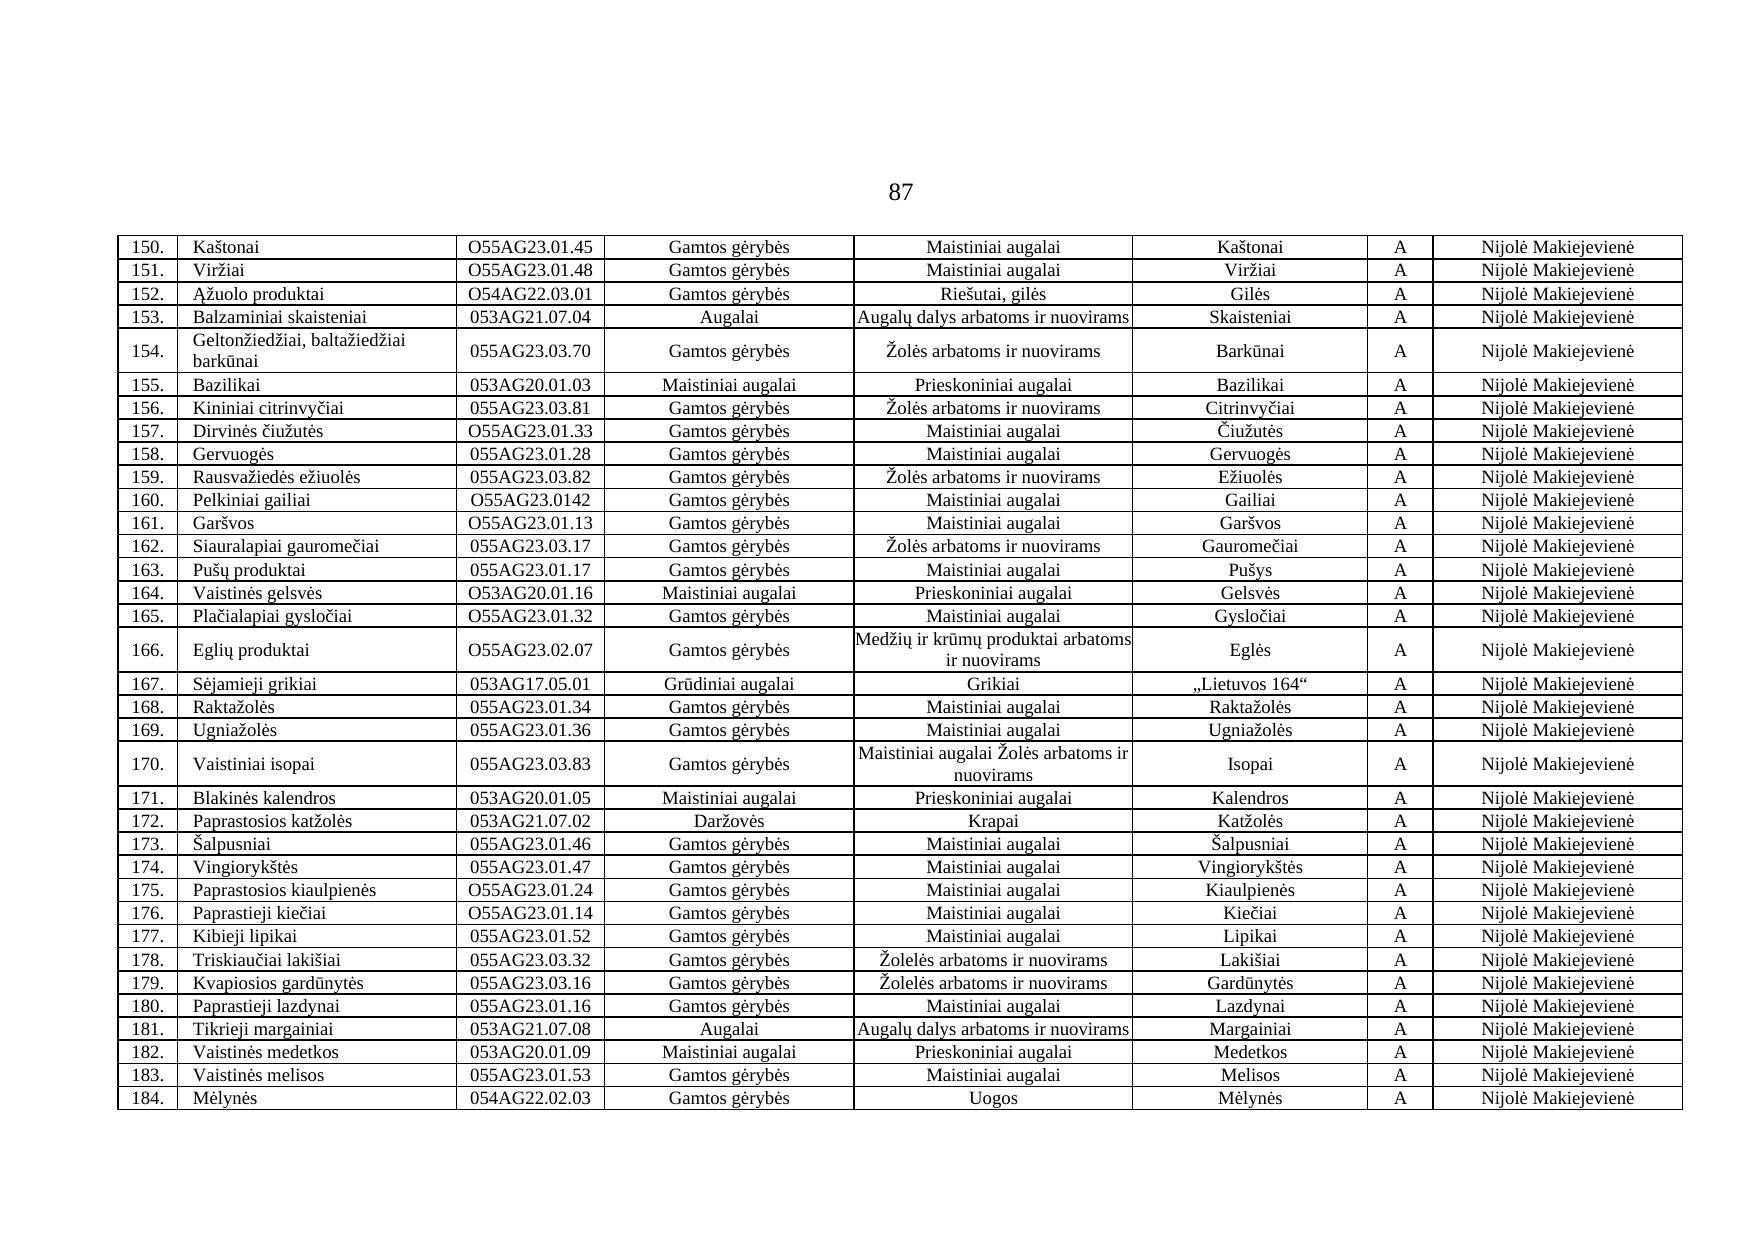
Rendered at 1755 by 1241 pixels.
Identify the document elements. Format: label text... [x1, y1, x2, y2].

table_cell Nijolė Makiejevienė [1434, 948, 1682, 970]
table_cell Geltonžiedžiai, baltažiedžiai barkūnai [178, 329, 456, 372]
table_cell Kininiai citrinvyčiai [178, 397, 456, 418]
table_cell Maistiniai augalai [855, 719, 1132, 740]
table_cell Melisos [1133, 1064, 1367, 1086]
table_cell O55AG23.01.13 [457, 512, 604, 534]
table_cell 178. [119, 948, 177, 970]
table_cell A [1368, 260, 1432, 281]
table_cell 158. [119, 443, 177, 464]
table_cell 182. [119, 1041, 177, 1062]
table_cell Nijolė Makiejevienė [1434, 420, 1682, 441]
table_cell A [1368, 306, 1432, 327]
table_cell Nijolė Makiejevienė [1434, 1041, 1682, 1062]
table_cell A [1368, 582, 1432, 603]
table_cell A [1368, 466, 1432, 487]
table_cell Prieskoniniai augalai [855, 582, 1132, 603]
table_cell Prieskoniniai augalai [855, 1041, 1132, 1062]
table_cell Triskiaučiai lakišiai [178, 948, 456, 970]
table_cell O55AG23.0142 [457, 489, 604, 511]
table_cell A [1368, 972, 1432, 993]
table_cell 165. [119, 605, 177, 626]
table_cell O55AG23.01.48 [457, 260, 604, 281]
table_cell Nijolė Makiejevienė [1434, 260, 1682, 281]
table_cell Nijolė Makiejevienė [1434, 283, 1682, 304]
table_cell A [1368, 489, 1432, 511]
table_cell Kiečiai [1133, 902, 1367, 924]
table_cell Gamtos gėrybės [605, 696, 853, 717]
table_cell Augalų dalys arbatoms ir nuovirams [855, 306, 1132, 327]
table_cell Nijolė Makiejevienė [1434, 512, 1682, 534]
table_cell Nijolė Makiejevienė [1434, 397, 1682, 418]
table_cell Maistiniai augalai [855, 1064, 1132, 1086]
table_cell Gamtos gėrybės [605, 972, 853, 993]
table_cell O54AG22.03.01 [457, 283, 604, 304]
table_cell Nijolė Makiejevienė [1434, 605, 1682, 626]
table_cell Žolės arbatoms ir nuovirams [855, 535, 1132, 557]
table_cell Šalpusniai [178, 833, 456, 854]
table_cell A [1368, 628, 1432, 671]
table_cell 054AG22.02.03 [457, 1087, 604, 1109]
table_cell Gamtos gėrybės [605, 397, 853, 418]
table_cell Nijolė Makiejevienė [1434, 1064, 1682, 1086]
table_cell 177. [119, 925, 177, 947]
table_cell Nijolė Makiejevienė [1434, 673, 1682, 694]
table_cell Vaistinės medetkos [178, 1041, 456, 1062]
table_cell O55AG23.01.32 [457, 605, 604, 626]
table_cell 181. [119, 1018, 177, 1039]
table_cell 155. [119, 373, 177, 395]
table_cell 157. [119, 420, 177, 441]
table_cell 055AG23.03.16 [457, 972, 604, 993]
table_cell 183. [119, 1064, 177, 1086]
table_cell Nijolė Makiejevienė [1434, 236, 1682, 258]
table_cell Prieskoniniai augalai [855, 787, 1132, 808]
table_cell Nijolė Makiejevienė [1434, 833, 1682, 854]
table_cell Gamtos gėrybės [605, 605, 853, 626]
table_cell Nijolė Makiejevienė [1434, 810, 1682, 831]
table_cell Nijolė Makiejevienė [1434, 972, 1682, 993]
table_cell 053AG21.07.04 [457, 306, 604, 327]
table_cell 053AG20.01.09 [457, 1041, 604, 1062]
table_cell Gamtos gėrybės [605, 420, 853, 441]
table_cell Balzaminiai skaisteniai [178, 306, 456, 327]
table_cell 171. [119, 787, 177, 808]
table_cell Žolelės arbatoms ir nuovirams [855, 972, 1132, 993]
table_cell 176. [119, 902, 177, 924]
table_cell 175. [119, 879, 177, 901]
table_cell Maistiniai augalai [605, 787, 853, 808]
table_cell Nijolė Makiejevienė [1434, 719, 1682, 740]
table_cell 168. [119, 696, 177, 717]
table_cell A [1368, 236, 1432, 258]
table_cell A [1368, 948, 1432, 970]
table_cell A [1368, 420, 1432, 441]
table_cell A [1368, 1064, 1432, 1086]
table_cell Raktažolės [178, 696, 456, 717]
table_cell 172. [119, 810, 177, 831]
table_cell Maistiniai augalai [855, 512, 1132, 534]
table_cell 153. [119, 306, 177, 327]
table_cell 151. [119, 260, 177, 281]
table_cell Krapai [855, 810, 1132, 831]
table_cell Plačialapiai gysločiai [178, 605, 456, 626]
table_cell A [1368, 397, 1432, 418]
table_cell Gamtos gėrybės [605, 925, 853, 947]
table_cell Citrinvyčiai [1133, 397, 1367, 418]
table_cell Nijolė Makiejevienė [1434, 535, 1682, 557]
table_cell A [1368, 787, 1432, 808]
table_cell O55AG23.01.24 [457, 879, 604, 901]
table_cell Gamtos gėrybės [605, 283, 853, 304]
table_cell Nijolė Makiejevienė [1434, 879, 1682, 901]
table_cell Bazilikai [1133, 373, 1367, 395]
table_cell Gamtos gėrybės [605, 236, 853, 258]
table_cell A [1368, 1018, 1432, 1039]
table_cell Paprastosios kiaulpienės [178, 879, 456, 901]
table_cell Ugniažolės [1133, 719, 1367, 740]
table_cell Nijolė Makiejevienė [1434, 306, 1682, 327]
table_cell Nijolė Makiejevienė [1434, 628, 1682, 671]
table_cell Daržovės [605, 810, 853, 831]
table_cell Skaisteniai [1133, 306, 1367, 327]
table_cell 053AG21.07.08 [457, 1018, 604, 1039]
table_cell 053AG17.05.01 [457, 673, 604, 694]
table_cell Gamtos gėrybės [605, 329, 853, 372]
table_cell A [1368, 512, 1432, 534]
table_cell Mėlynės [178, 1087, 456, 1109]
table_cell O55AG23.01.14 [457, 902, 604, 924]
table_cell Viržiai [1133, 260, 1367, 281]
table_cell A [1368, 605, 1432, 626]
table_cell Paprastieji lazdynai [178, 995, 456, 1016]
table_cell Kvapiosios gardūnytės [178, 972, 456, 993]
table_cell 053AG20.01.03 [457, 373, 604, 395]
table_cell A [1368, 329, 1432, 372]
table_cell Vingiorykštės [1133, 856, 1367, 877]
table_cell Gardūnytės [1133, 972, 1367, 993]
table_cell 055AG23.01.34 [457, 696, 604, 717]
table_cell Gamtos gėrybės [605, 1064, 853, 1086]
table_cell Pelkiniai gailiai [178, 489, 456, 511]
table_cell Kaštonai [1133, 236, 1367, 258]
table_cell A [1368, 1041, 1432, 1062]
table_cell Nijolė Makiejevienė [1434, 558, 1682, 580]
table_cell 173. [119, 833, 177, 854]
table_cell Maistiniai augalai [605, 582, 853, 603]
table_cell Maistiniai augalai [855, 879, 1132, 901]
table_cell Maistiniai augalai [855, 995, 1132, 1016]
table_cell Garšvos [178, 512, 456, 534]
table_cell 055AG23.01.36 [457, 719, 604, 740]
table_cell Mėlynės [1133, 1087, 1367, 1109]
table_cell Lazdynai [1133, 995, 1367, 1016]
table_cell Gamtos gėrybės [605, 489, 853, 511]
table_cell Nijolė Makiejevienė [1434, 466, 1682, 487]
table_cell Pušų produktai [178, 558, 456, 580]
table_cell 174. [119, 856, 177, 877]
table_cell Gamtos gėrybės [605, 856, 853, 877]
table_cell Nijolė Makiejevienė [1434, 329, 1682, 372]
table_cell 159. [119, 466, 177, 487]
table_cell Gamtos gėrybės [605, 719, 853, 740]
table_cell Siauralapiai gauromečiai [178, 535, 456, 557]
table_cell A [1368, 742, 1432, 785]
table_cell Maistiniai augalai [855, 605, 1132, 626]
table_cell A [1368, 673, 1432, 694]
table_cell Nijolė Makiejevienė [1434, 489, 1682, 511]
table_cell 055AG23.01.53 [457, 1064, 604, 1086]
table_cell Gamtos gėrybės [605, 1087, 853, 1109]
table_cell Nijolė Makiejevienė [1434, 925, 1682, 947]
table_cell Gervuogės [1133, 443, 1367, 464]
table_cell 053AG21.07.02 [457, 810, 604, 831]
table_cell Nijolė Makiejevienė [1434, 373, 1682, 395]
table_cell A [1368, 373, 1432, 395]
table_cell 160. [119, 489, 177, 511]
table_cell Bazilikai [178, 373, 456, 395]
table_cell Maistiniai augalai [855, 443, 1132, 464]
table_cell Gamtos gėrybės [605, 948, 853, 970]
table_cell Raktažolės [1133, 696, 1367, 717]
table_cell Barkūnai [1133, 329, 1367, 372]
table_cell Čiužutės [1133, 420, 1367, 441]
table_cell Kalendros [1133, 787, 1367, 808]
table_cell Maistiniai augalai [855, 925, 1132, 947]
table_cell A [1368, 283, 1432, 304]
table_cell Šalpusniai [1133, 833, 1367, 854]
table_cell 055AG23.01.16 [457, 995, 604, 1016]
table_cell 055AG23.01.46 [457, 833, 604, 854]
table_cell Gilės [1133, 283, 1367, 304]
table_cell 055AG23.01.47 [457, 856, 604, 877]
table_cell Gamtos gėrybės [605, 512, 853, 534]
table_cell A [1368, 925, 1432, 947]
table_cell Maistiniai augalai [855, 902, 1132, 924]
table_cell Maistiniai augalai [855, 236, 1132, 258]
table_cell Ąžuolo produktai [178, 283, 456, 304]
table_cell Margainiai [1133, 1018, 1367, 1039]
table_cell Žolės arbatoms ir nuovirams [855, 466, 1132, 487]
table_cell Riešutai, gilės [855, 283, 1132, 304]
table_cell Augalai [605, 1018, 853, 1039]
table_cell A [1368, 719, 1432, 740]
table_cell A [1368, 696, 1432, 717]
table_cell Katžolės [1133, 810, 1367, 831]
table_cell Maistiniai augalai [855, 260, 1132, 281]
table_cell Sėjamieji grikiai [178, 673, 456, 694]
table_cell Žolės arbatoms ir nuovirams [855, 329, 1132, 372]
table_cell A [1368, 879, 1432, 901]
table_cell Kaštonai [178, 236, 456, 258]
table_cell 055AG23.03.82 [457, 466, 604, 487]
table_cell Gamtos gėrybės [605, 466, 853, 487]
table_cell Ežiuolės [1133, 466, 1367, 487]
table_cell Gamtos gėrybės [605, 902, 853, 924]
table_cell Vingiorykštės [178, 856, 456, 877]
table_cell Lakišiai [1133, 948, 1367, 970]
table_cell 053AG20.01.05 [457, 787, 604, 808]
table_cell Maistiniai augalai [855, 420, 1132, 441]
table_cell Paprastieji kiečiai [178, 902, 456, 924]
table_cell Gamtos gėrybės [605, 260, 853, 281]
table_cell Augalų dalys arbatoms ir nuovirams [855, 1018, 1132, 1039]
table_cell Gailiai [1133, 489, 1367, 511]
table_cell Maistiniai augalai [855, 558, 1132, 580]
table_cell Nijolė Makiejevienė [1434, 856, 1682, 877]
table_cell O55AG23.01.33 [457, 420, 604, 441]
table_cell Nijolė Makiejevienė [1434, 1087, 1682, 1109]
table_cell A [1368, 535, 1432, 557]
table_cell Grūdiniai augalai [605, 673, 853, 694]
table_cell Paprastosios katžolės [178, 810, 456, 831]
table_cell 164. [119, 582, 177, 603]
table_cell Gamtos gėrybės [605, 628, 853, 671]
table_cell Prieskoniniai augalai [855, 373, 1132, 395]
table_cell 055AG23.01.52 [457, 925, 604, 947]
table_cell 055AG23.03.70 [457, 329, 604, 372]
table_cell 161. [119, 512, 177, 534]
table_cell Lipikai [1133, 925, 1367, 947]
table_cell 055AG23.01.28 [457, 443, 604, 464]
table_cell Kiaulpienės [1133, 879, 1367, 901]
table_cell Gervuogės [178, 443, 456, 464]
table_cell Gelsvės [1133, 582, 1367, 603]
table_cell Maistiniai augalai Žolės arbatoms ir nuovirams [855, 742, 1132, 785]
table_cell Eglės [1133, 628, 1367, 671]
table_cell Nijolė Makiejevienė [1434, 995, 1682, 1016]
table_cell 180. [119, 995, 177, 1016]
table_cell Nijolė Makiejevienė [1434, 696, 1682, 717]
table_cell Gamtos gėrybės [605, 742, 853, 785]
table_cell Gamtos gėrybės [605, 995, 853, 1016]
table_cell Maistiniai augalai [855, 856, 1132, 877]
table_cell Gamtos gėrybės [605, 443, 853, 464]
table_cell Gauromečiai [1133, 535, 1367, 557]
table_cell Dirvinės čiužutės [178, 420, 456, 441]
table_cell Maistiniai augalai [855, 833, 1132, 854]
table_cell A [1368, 1087, 1432, 1109]
table_cell A [1368, 833, 1432, 854]
table_cell Ugniažolės [178, 719, 456, 740]
table_cell 055AG23.01.17 [457, 558, 604, 580]
table_cell Vaistiniai isopai [178, 742, 456, 785]
table_cell Kibieji lipikai [178, 925, 456, 947]
table_cell „Lietuvos 164“ [1133, 673, 1367, 694]
table_cell Vaistinės melisos [178, 1064, 456, 1086]
table_cell Gamtos gėrybės [605, 558, 853, 580]
table_cell Tikrieji margainiai [178, 1018, 456, 1039]
table_cell Maistiniai augalai [855, 696, 1132, 717]
table_cell 055AG23.03.81 [457, 397, 604, 418]
table_cell A [1368, 443, 1432, 464]
table_cell Nijolė Makiejevienė [1434, 582, 1682, 603]
table_cell 167. [119, 673, 177, 694]
table_cell Žolelės arbatoms ir nuovirams [855, 948, 1132, 970]
table_cell 055AG23.03.32 [457, 948, 604, 970]
table_cell O55AG23.01.45 [457, 236, 604, 258]
table_cell 055AG23.03.83 [457, 742, 604, 785]
table_cell 055AG23.03.17 [457, 535, 604, 557]
table_cell Blakinės kalendros [178, 787, 456, 808]
table_cell O55AG23.02.07 [457, 628, 604, 671]
table_cell 169. [119, 719, 177, 740]
table_cell Vaistinės gelsvės [178, 582, 456, 603]
table_cell Žolės arbatoms ir nuovirams [855, 397, 1132, 418]
table_cell A [1368, 995, 1432, 1016]
table_cell 150. [119, 236, 177, 258]
table_cell Eglių produktai [178, 628, 456, 671]
table_cell Medžių ir krūmų produktai arbatoms ir nuovirams [855, 628, 1132, 671]
table_cell Nijolė Makiejevienė [1434, 787, 1682, 808]
table_cell Maistiniai augalai [605, 1041, 853, 1062]
table_cell 184. [119, 1087, 177, 1109]
table_cell Grikiai [855, 673, 1132, 694]
table_cell 162. [119, 535, 177, 557]
table_cell Gamtos gėrybės [605, 833, 853, 854]
table_cell Rausvažiedės ežiuolės [178, 466, 456, 487]
table_cell 156. [119, 397, 177, 418]
table_cell Uogos [855, 1087, 1132, 1109]
table_cell 154. [119, 329, 177, 372]
table_cell A [1368, 856, 1432, 877]
table_cell Nijolė Makiejevienė [1434, 742, 1682, 785]
table_cell O53AG20.01.16 [457, 582, 604, 603]
table_cell Maistiniai augalai [855, 489, 1132, 511]
table_cell 163. [119, 558, 177, 580]
table_cell Nijolė Makiejevienė [1434, 443, 1682, 464]
table_cell A [1368, 558, 1432, 580]
table_cell 166. [119, 628, 177, 671]
table_cell Nijolė Makiejevienė [1434, 1018, 1682, 1039]
table_cell Medetkos [1133, 1041, 1367, 1062]
table_cell 179. [119, 972, 177, 993]
table_cell Gysločiai [1133, 605, 1367, 626]
table_cell Viržiai [178, 260, 456, 281]
table_cell Maistiniai augalai [605, 373, 853, 395]
table_cell Garšvos [1133, 512, 1367, 534]
table_cell Nijolė Makiejevienė [1434, 902, 1682, 924]
table_cell Augalai [605, 306, 853, 327]
table_cell Gamtos gėrybės [605, 879, 853, 901]
table_cell 152. [119, 283, 177, 304]
table_cell Pušys [1133, 558, 1367, 580]
table_cell A [1368, 810, 1432, 831]
table_cell Isopai [1133, 742, 1367, 785]
table_cell A [1368, 902, 1432, 924]
table_cell 170. [119, 742, 177, 785]
table_cell Gamtos gėrybės [605, 535, 853, 557]
